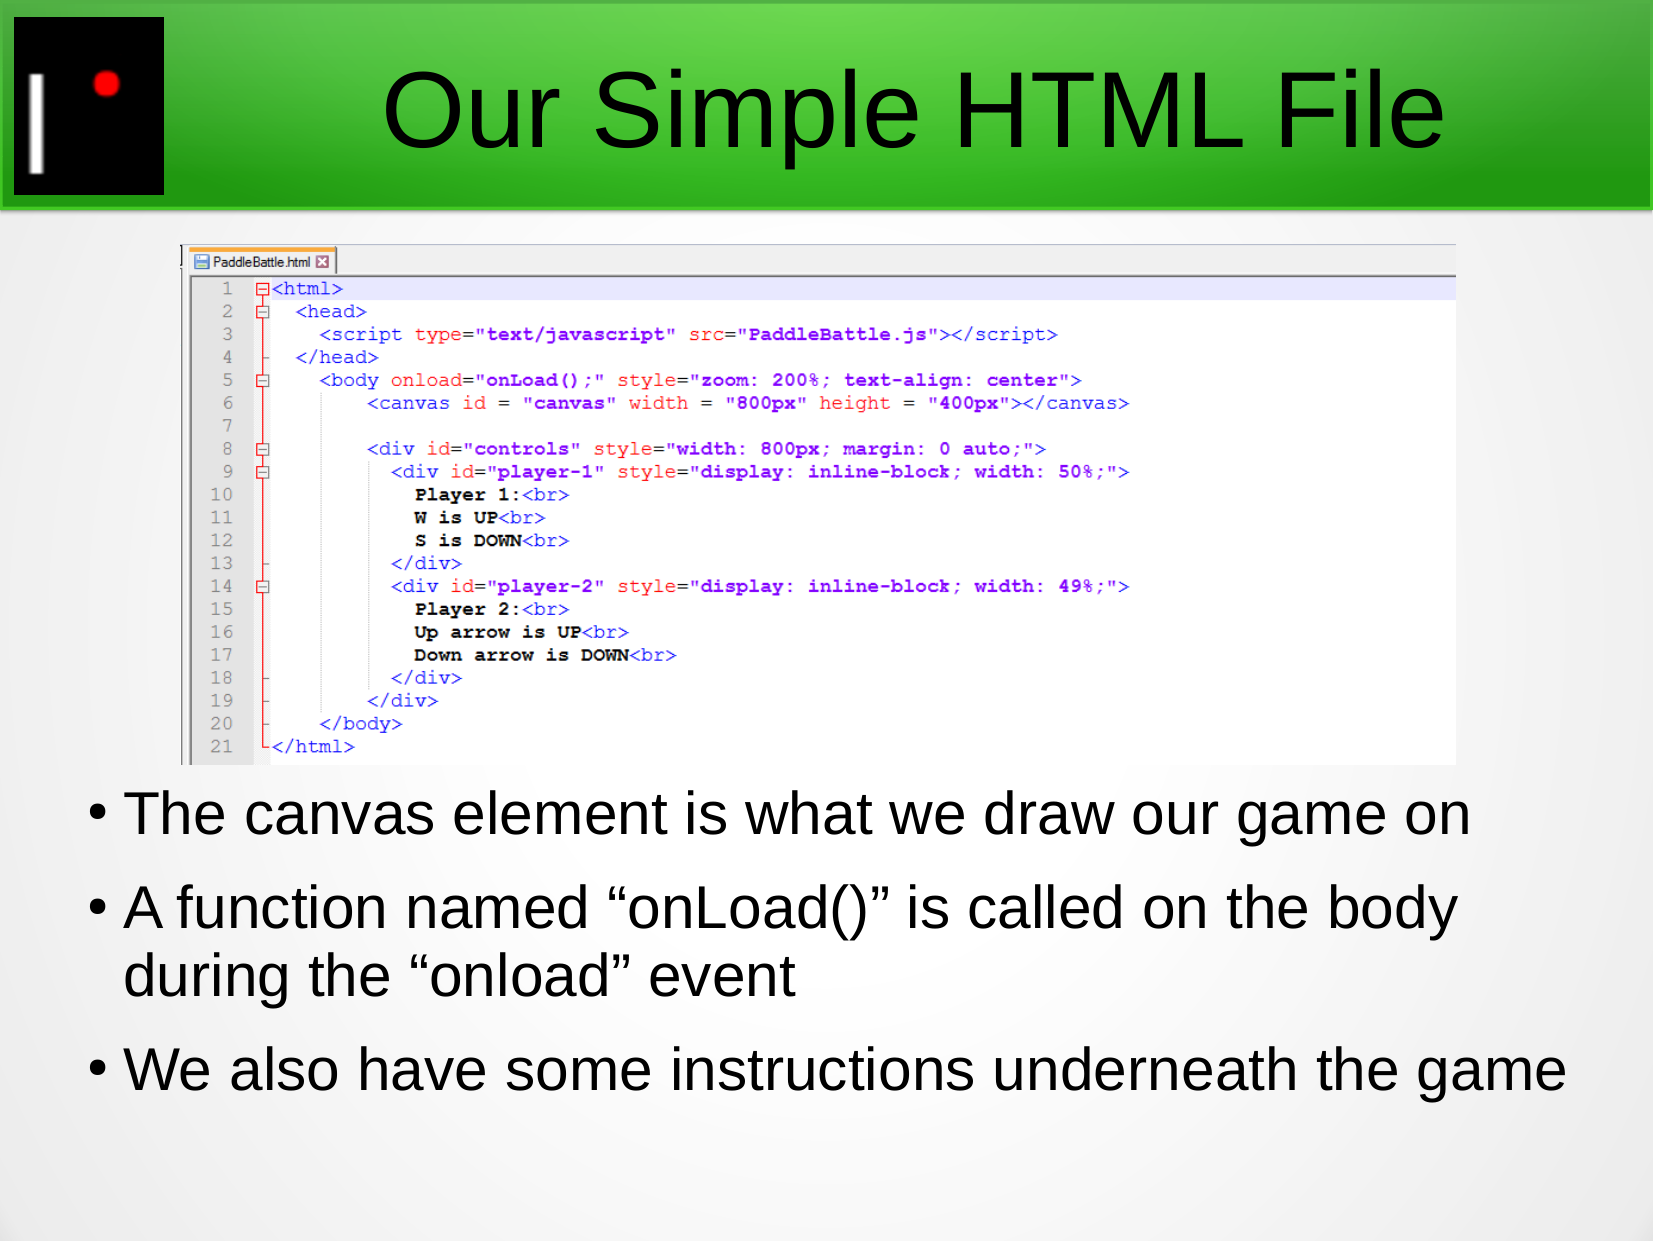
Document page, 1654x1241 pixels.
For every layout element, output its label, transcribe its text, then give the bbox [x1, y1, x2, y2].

picture [14, 17, 164, 195]
list The canvas element is what we draw our game on A function named “onLoad()” is called on the body during the “onload” event We also have some instructions underneath the game [75, 780, 1583, 1171]
picture [180, 244, 1456, 766]
title Our Simple HTML File [195, 30, 1636, 190]
